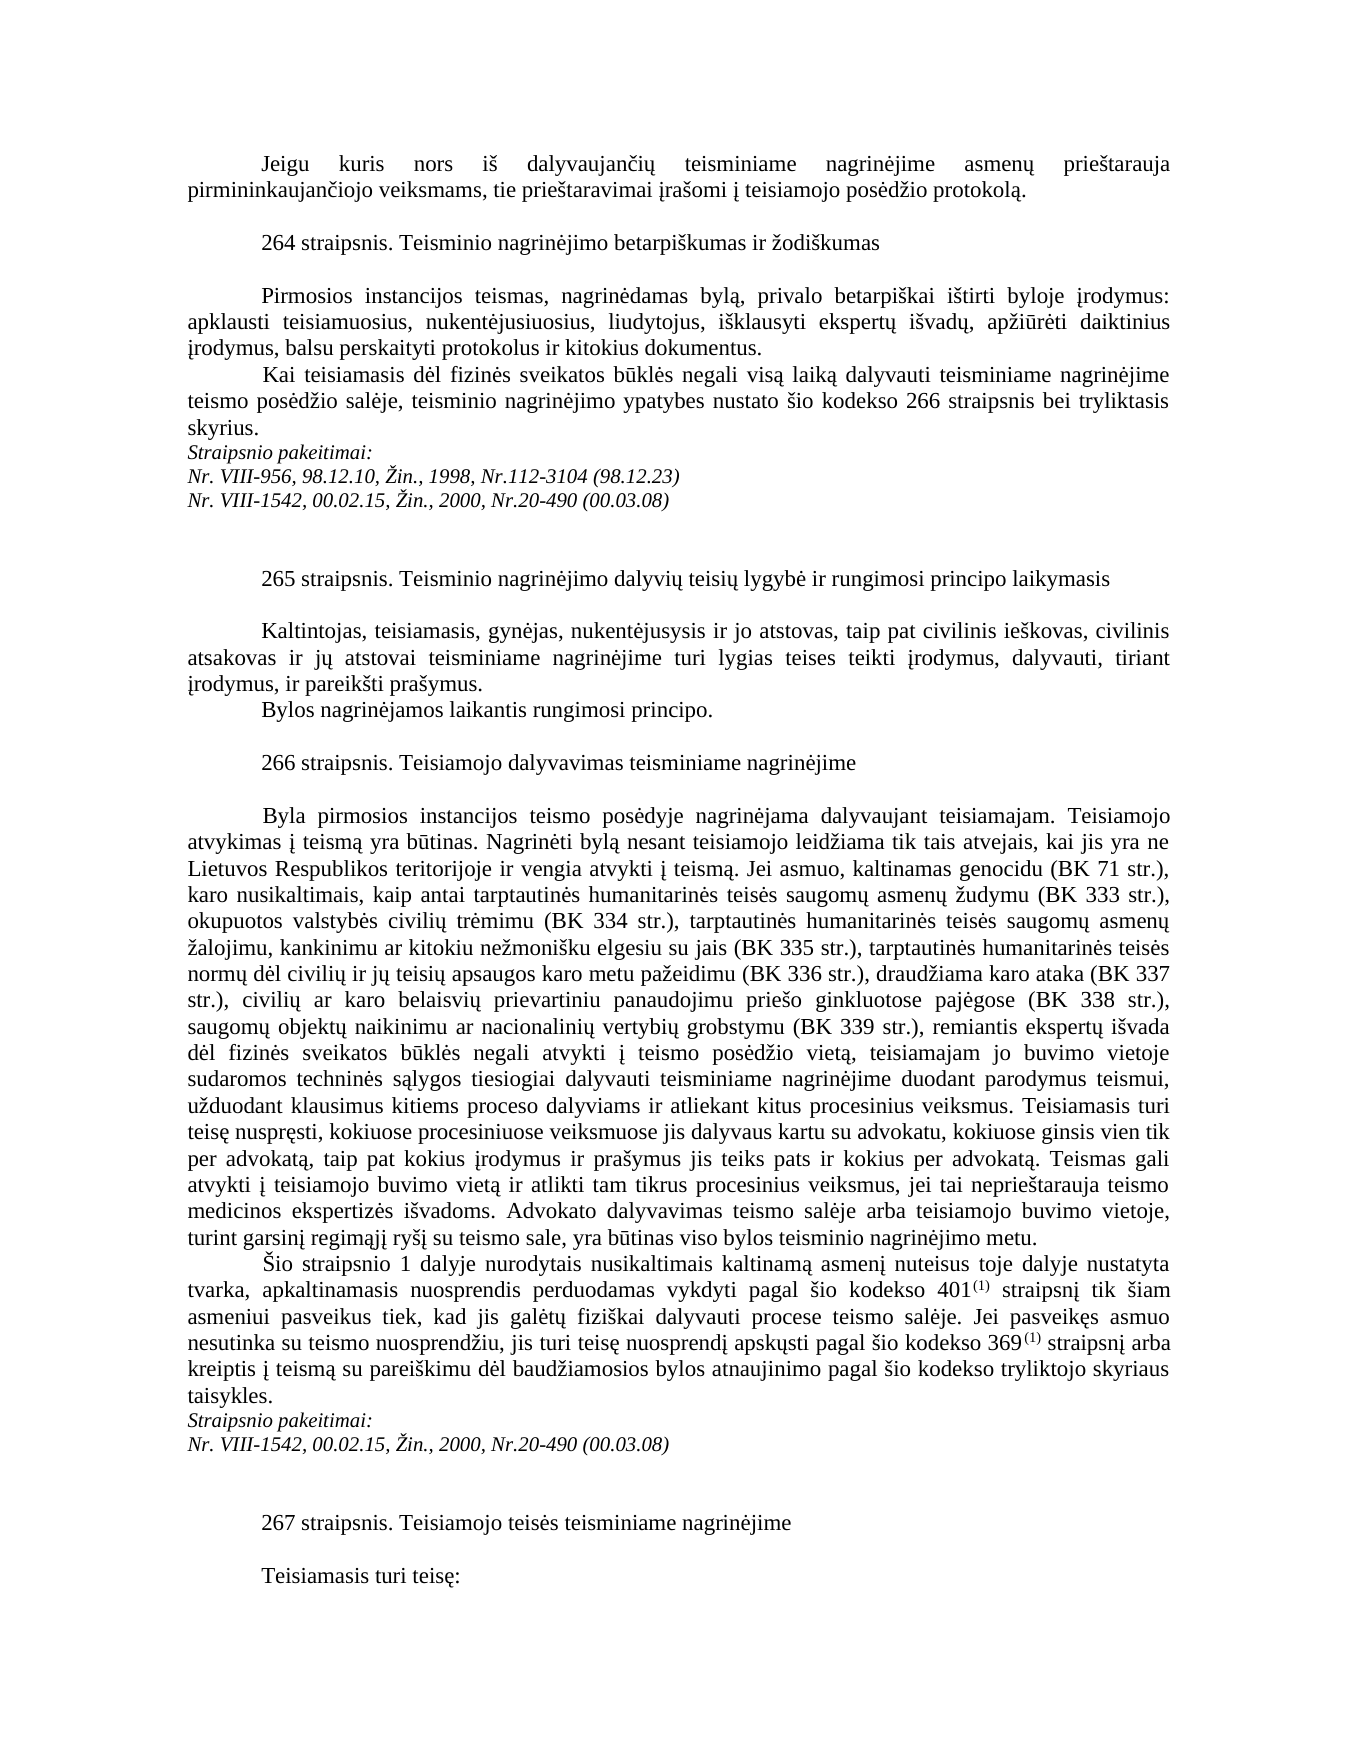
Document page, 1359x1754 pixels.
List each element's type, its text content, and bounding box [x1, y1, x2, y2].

text Straipsnio pakeitimai: [187, 440, 1171, 464]
text Bylos nagrinėjamos laikantis rungimosi principo. [187, 697, 1171, 723]
text Teisiamasis turi teisę: [187, 1562, 1171, 1588]
text Nr. VIII-956, 98.12.10, Žin., 1998, Nr.112-3104 (98.12.23) [187, 464, 1171, 488]
text 265 straipsnis. Teisminio nagrinėjimo dalyvių teisių lygybė ir rungimosi principo laikymasis [261, 565, 1171, 591]
text Jeigu kuris nors iš dalyvaujančių teisminiame nagrinėjime asmenų prieštarauja pirmininkaujančiojo veiksmams, tie prieštaravimai įrašomi į teisiamojo posėdžio protokolą. [187, 150, 1171, 203]
text Byla pirmosios instancijos teismo posėdyje nagrinėjama dalyvaujant teisiamajam. Teisiamojo atvykimas į teismą yra būtinas. Nagrinėti bylą nesant teisiamojo leidžiama tik tais atvejais, kai jis yra ne Lietuvos Respublikos teritorijoje ir vengia atvykti į teismą. Jei asmuo, kaltinamas genocidu (BK 71 str.), karo nusikaltimais, kaip antai tarptautinės humanitarinės teisės saugomų asmenų žudymu (BK 333 str.), okupuotos valstybės civilių trėmimu (BK 334 str.), tarptautinės humanitarinės teisės saugomų asmenų žalojimu, kankinimu ar kitokiu nežmonišku elgesiu su jais (BK 335 str.), tarptautinės humanitarinės teisės normų dėl civilių ir jų teisių apsaugos karo metu pažeidimu (BK 336 str.), draudžiama karo ataka (BK 337 str.), civilių ar karo belaisvių prievartiniu panaudojimu priešo ginkluotose pajėgose (BK 338 str.), saugomų objektų naikinimu ar nacionalinių vertybių grobstymu (BK 339 str.), remiantis ekspertų išvada dėl fizinės sveikatos būklės negali atvykti į teismo posėdžio vietą, teisiamajam jo buvimo vietoje sudaromos techninės sąlygos tiesiogiai dalyvauti teisminiame nagrinėjime duodant parodymus teismui, užduodant klausimus kitiems proceso dalyviams ir atliekant kitus procesinius veiksmus. Teisiamasis turi teisę nuspręsti, kokiuose procesiniuose veiksmuose jis dalyvaus kartu su advokatu, kokiuose ginsis vien tik per advokatą, taip pat kokius įrodymus ir prašymus jis teiks pats ir kokius per advokatą. Teismas gali atvykti į teisiamojo buvimo vietą ir atlikti tam tikrus procesinius veiksmus, jei tai neprieštarauja teismo medicinos ekspertizės išvadoms. Advokato dalyvavimas teismo salėje arba teisiamojo buvimo vietoje, turint garsinį regimąjį ryšį su teismo sale, yra būtinas viso bylos teisminio nagrinėjimo metu. [187, 802, 1171, 1250]
text Nr. VIII-1542, 00.02.15, Žin., 2000, Nr.20-490 (00.03.08) [187, 488, 1171, 512]
text Straipsnio pakeitimai: [187, 1408, 1171, 1432]
text 267 straipsnis. Teisiamojo teisės teisminiame nagrinėjime [187, 1509, 1171, 1535]
text Šio straipsnio 1 dalyje nurodytais nusikaltimais kaltinamą asmenį nuteisus toje dalyje nustatyta tvarka, apkaltinamasis nuosprendis perduodamas vykdyti pagal šio kodekso 401(1) straipsnį tik šiam asmeniui pasveikus tiek, kad jis galėtų fiziškai dalyvauti procese teismo salėje. Jei pasveikęs asmuo nesutinka su teismo nuosprendžiu, jis turi teisę nuosprendį apskųsti pagal šio kodekso 369(1) straipsnį arba kreiptis į teismą su pareiškimu dėl baudžiamosios bylos atnaujinimo pagal šio kodekso tryliktojo skyriaus taisykles. [187, 1250, 1171, 1408]
text Nr. VIII-1542, 00.02.15, Žin., 2000, Nr.20-490 (00.03.08) [187, 1432, 1171, 1456]
text Pirmosios instancijos teismas, nagrinėdamas bylą, privalo betarpiškai ištirti byloje įrodymus: apklausti teisiamuosius, nukentėjusiuosius, liudytojus, išklausyti ekspertų išvadų, apžiūrėti daiktinius įrodymus, balsu perskaityti protokolus ir kitokius dokumentus. [187, 282, 1171, 361]
text 266 straipsnis. Teisiamojo dalyvavimas teisminiame nagrinėjime [187, 749, 1171, 776]
text Kaltintojas, teisiamasis, gynėjas, nukentėjusysis ir jo atstovas, taip pat civilinis ieškovas, civilinis atsakovas ir jų atstovai teisminiame nagrinėjime turi lygias teises teikti įrodymus, dalyvauti, tiriant įrodymus, ir pareikšti prašymus. [187, 617, 1171, 697]
text Kai teisiamasis dėl fizinės sveikatos būklės negali visą laiką dalyvauti teisminiame nagrinėjime teismo posėdžio salėje, teisminio nagrinėjimo ypatybes nustato šio kodekso 266 straipsnis bei tryliktasis skyrius. [187, 361, 1171, 440]
text 264 straipsnis. Teisminio nagrinėjimo betarpiškumas ir žodiškumas [187, 229, 1171, 255]
